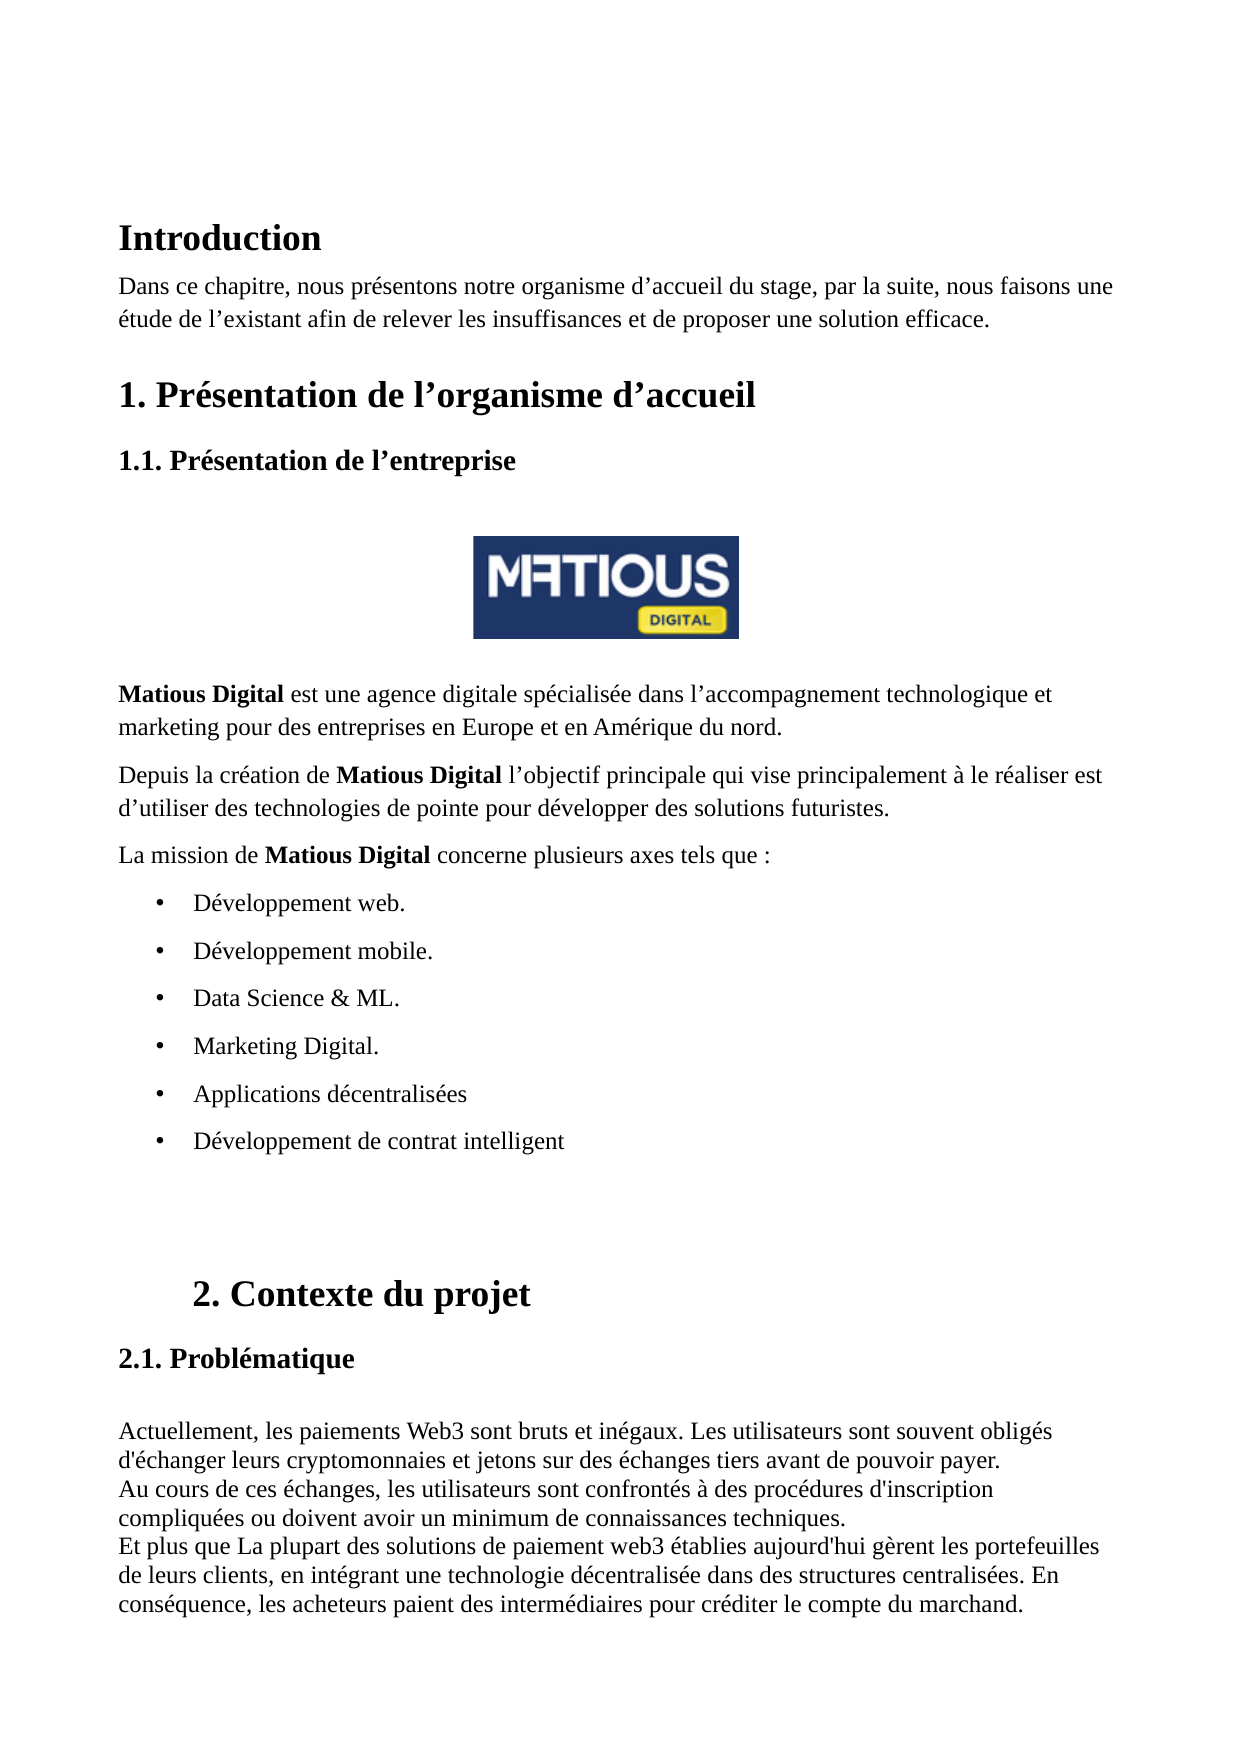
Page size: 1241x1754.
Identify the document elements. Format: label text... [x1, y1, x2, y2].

list Développement web. [156, 888, 1122, 917]
subtitle 2.1. Problématique [118, 1341, 1122, 1375]
subtitle 2. Contexte du projet [118, 1271, 1122, 1314]
text Et plus que La plupart des solutions de paiement web3 établies aujourd'hui gèrent les portefeuilles de leurs clients, en intégrant une technologie décentralisée dans des structures centralisées. En conséquence, les acheteurs paient des intermédiaires pour créditer le compte du marchand. [118, 1531, 1122, 1618]
text La mission de Matious Digital concerne plusieurs axes tels que : [118, 841, 1122, 869]
text Depuis la création de Matious Digital l’objectif principale qui vise principalement à le réaliser est d’utiliser des technologies de pointe pour développer des solutions futuristes. [118, 760, 1122, 822]
text Actuellement, les paiements Web3 sont bruts et inégaux. Les utilisateurs sont souvent obligés d'échanger leurs cryptomonnaies et jetons sur des échanges tiers avant de pouvoir payer. [118, 1416, 1122, 1474]
subtitle 1.1. Présentation de l’entreprise [118, 443, 1122, 476]
list Data Science & ML. [156, 983, 1122, 1012]
list Applications décentralisées [156, 1079, 1122, 1107]
list Marketing Digital. [156, 1031, 1122, 1060]
subtitle Introduction [118, 215, 1122, 258]
text Matious Digital est une agence digitale spécialisée dans l’accompagnement technologique et marketing pour des entreprises en Europe et en Amérique du nord. [118, 679, 1122, 741]
picture [473, 536, 739, 639]
text Dans ce chapitre, nous présentons notre organisme d’accueil du stage, par la suite, nous faisons une étude de l’existant afin de relever les insuffisances et de proposer une solution efficace. [118, 271, 1122, 333]
list Développement de contrat intelligent [156, 1126, 1122, 1155]
text Au cours de ces échanges, les utilisateurs sont confrontés à des procédures d'inscription compliquées ou doivent avoir un minimum de connaissances techniques. [118, 1474, 1122, 1531]
list Développement mobile. [156, 936, 1122, 964]
subtitle 1. Présentation de l’organisme d’accueil [118, 372, 1122, 416]
